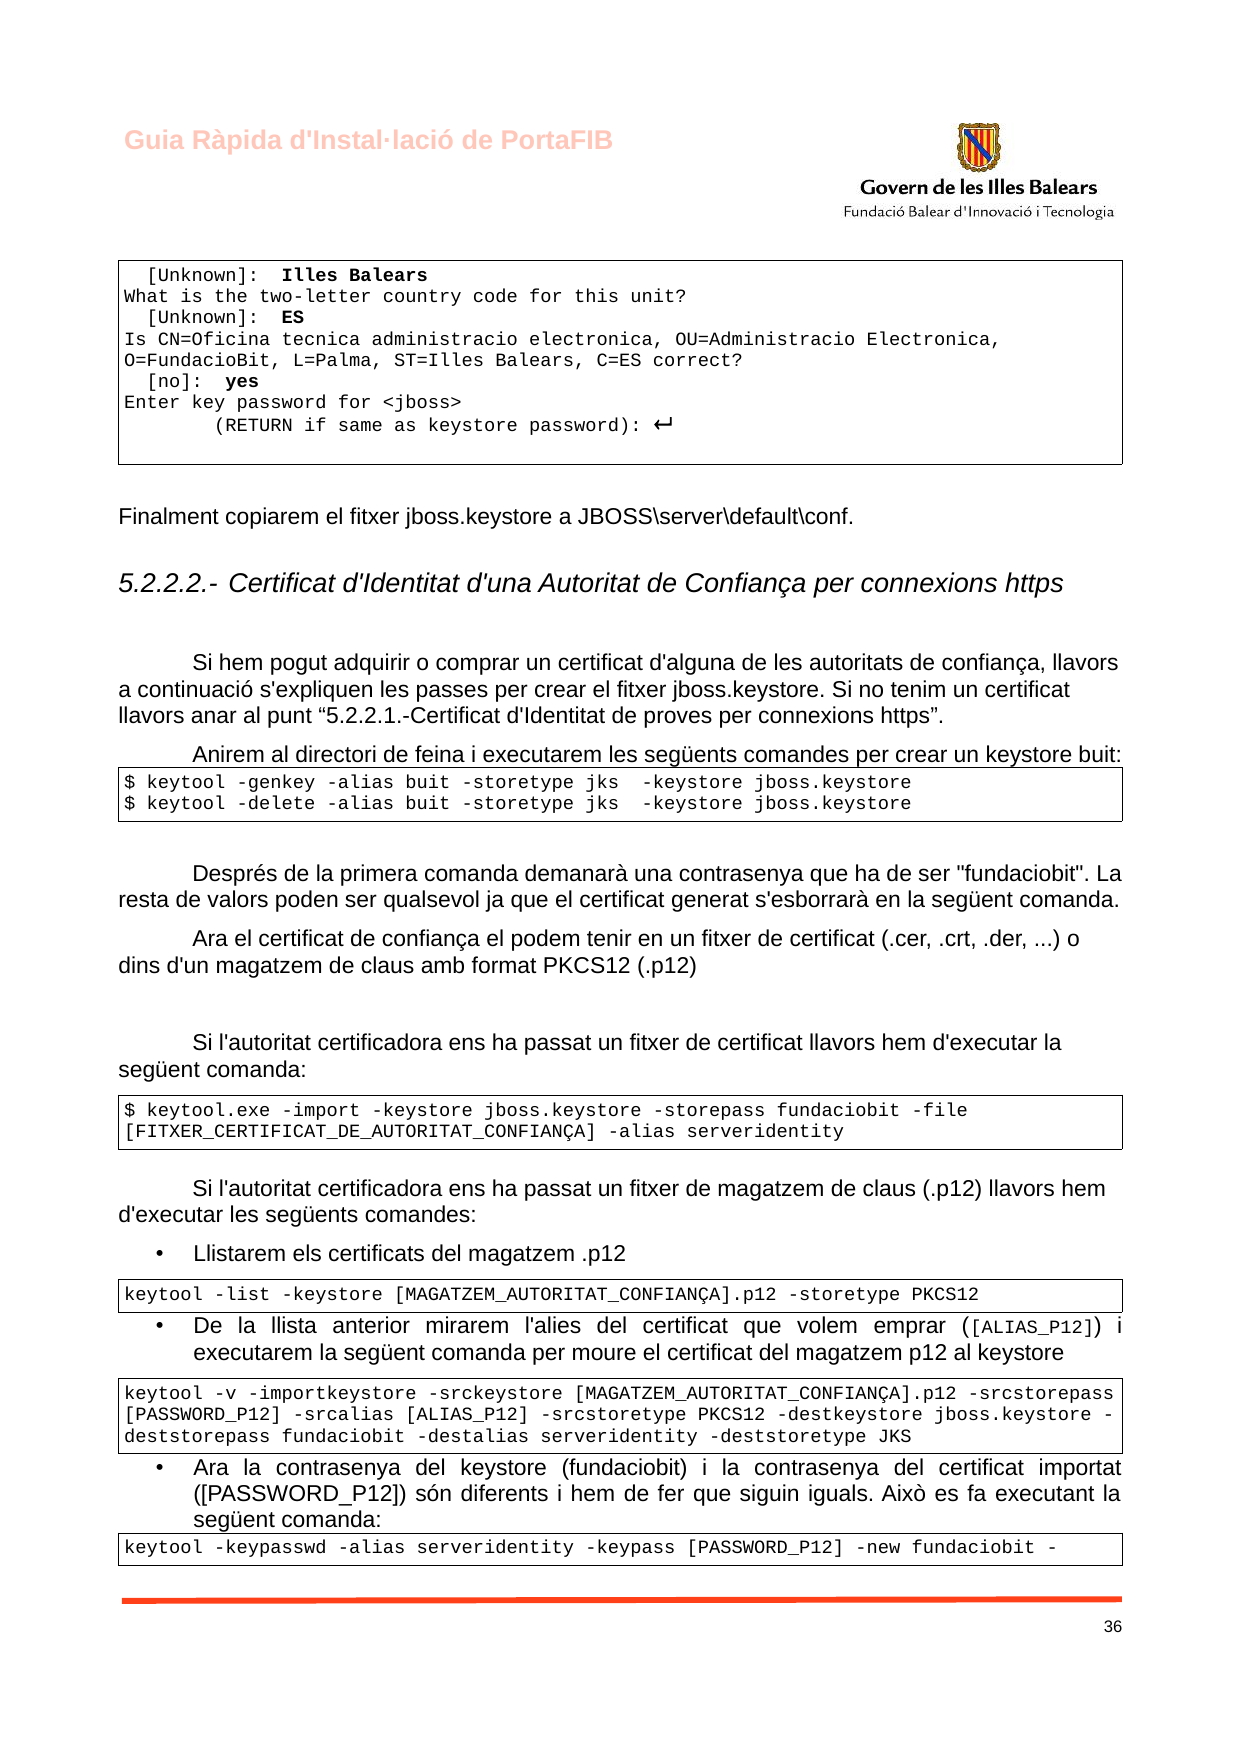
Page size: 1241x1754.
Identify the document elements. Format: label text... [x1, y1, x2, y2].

list Llistarem els certificats del magatzem .p12 [156, 1240, 1122, 1267]
text Després de la primera comanda demanarà una contrasenya que ha de ser "fundaciobit". La resta de valors poden ser qualsevol ja que el certificat generat s'esborrarà en la següent comanda. [118, 860, 1122, 913]
text Anirem al directori de feina i executarem les següents comandes per crear un keystore buit: [118, 741, 1122, 767]
text Si hem pogut adquirir o comprar un certificat d'alguna de les autoritats de confiança, llavors a continuació s'expliquen les passes per crear el fitxer jboss.keystore. Si no tenim un certificat llavors anar al punt “5.2.2.1.-Certificat d'Identitat de proves per connexions https”. [118, 649, 1122, 728]
table_header keytool -list -keystore [MAGATZEM_AUTORITAT_CONFIANÇA].p12 -storetype PKCS12 [119, 1280, 1122, 1312]
text Finalment copiarem el fitxer jboss.keystore a JBOSS\server\default\conf. [118, 503, 1122, 529]
table_header [Unknown]: Illes Balears What is the two-letter country code for this unit? [Unknown]: ES Is CN=Oficina tecnica administracio electronica, OU=Administracio Electronica, O=FundacioBit, L=Palma, ST=Illes Balears, C=ES correct? [no]: yes Enter key password for <jboss> (RETURN if same as keystore password):  [119, 261, 1122, 464]
table_header $ keytool.exe -import -keystore jboss.keystore -storepass fundaciobit -file [FITXER_CERTIFICAT_DE_AUTORITAT_CONFIANÇA] -alias serveridentity [119, 1096, 1122, 1149]
list De la llista anterior mirarem l'alies del certificat que volem emprar ([ALIAS_P12]) i executarem la següent comanda per moure el certificat del magatzem p12 al keystore [156, 1313, 1122, 1366]
table_header $ keytool -genkey -alias buit -storetype jks -keystore jboss.keystore $ keytool -delete -alias buit -storetype jks -keystore jboss.keystore [119, 768, 1122, 821]
list Ara la contrasenya del keystore (fundaciobit) i la contrasenya del certificat importat ([PASSWORD_P12]) són diferents i hem de fer que siguin iguals. Això es fa executant la següent comanda: [156, 1454, 1122, 1532]
picture [840, 123, 1117, 220]
subtitle Certificat d'Identitat d'una Autoritat de Confiança per connexions https [118, 567, 1122, 598]
text Ara el certificat de confiança el podem tenir en un fitxer de certificat (.cer, .crt, .der, ...) o dins d'un magatzem de claus amb format PKCS12 (.p12) [118, 925, 1122, 978]
table_header keytool -v -importkeystore -srckeystore [MAGATZEM_AUTORITAT_CONFIANÇA].p12 -srcstorepass [PASSWORD_P12] -srcalias [ALIAS_P12] -srcstoretype PKCS12 -destkeystore jboss.keystore -deststorepass fundaciobit -destalias serveridentity -deststoretype JKS [119, 1379, 1122, 1453]
text Si l'autoritat certificadora ens ha passat un fitxer de magatzem de claus (.p12) llavors hem d'executar les següents comandes: [118, 1175, 1122, 1228]
text Si l'autoritat certificadora ens ha passat un fitxer de certificat llavors hem d'executar la següent comanda: [118, 1029, 1122, 1082]
table_header keytool -keypasswd -alias serveridentity -keypass [PASSWORD_P12] -new fundaciobit [119, 1534, 1122, 1565]
